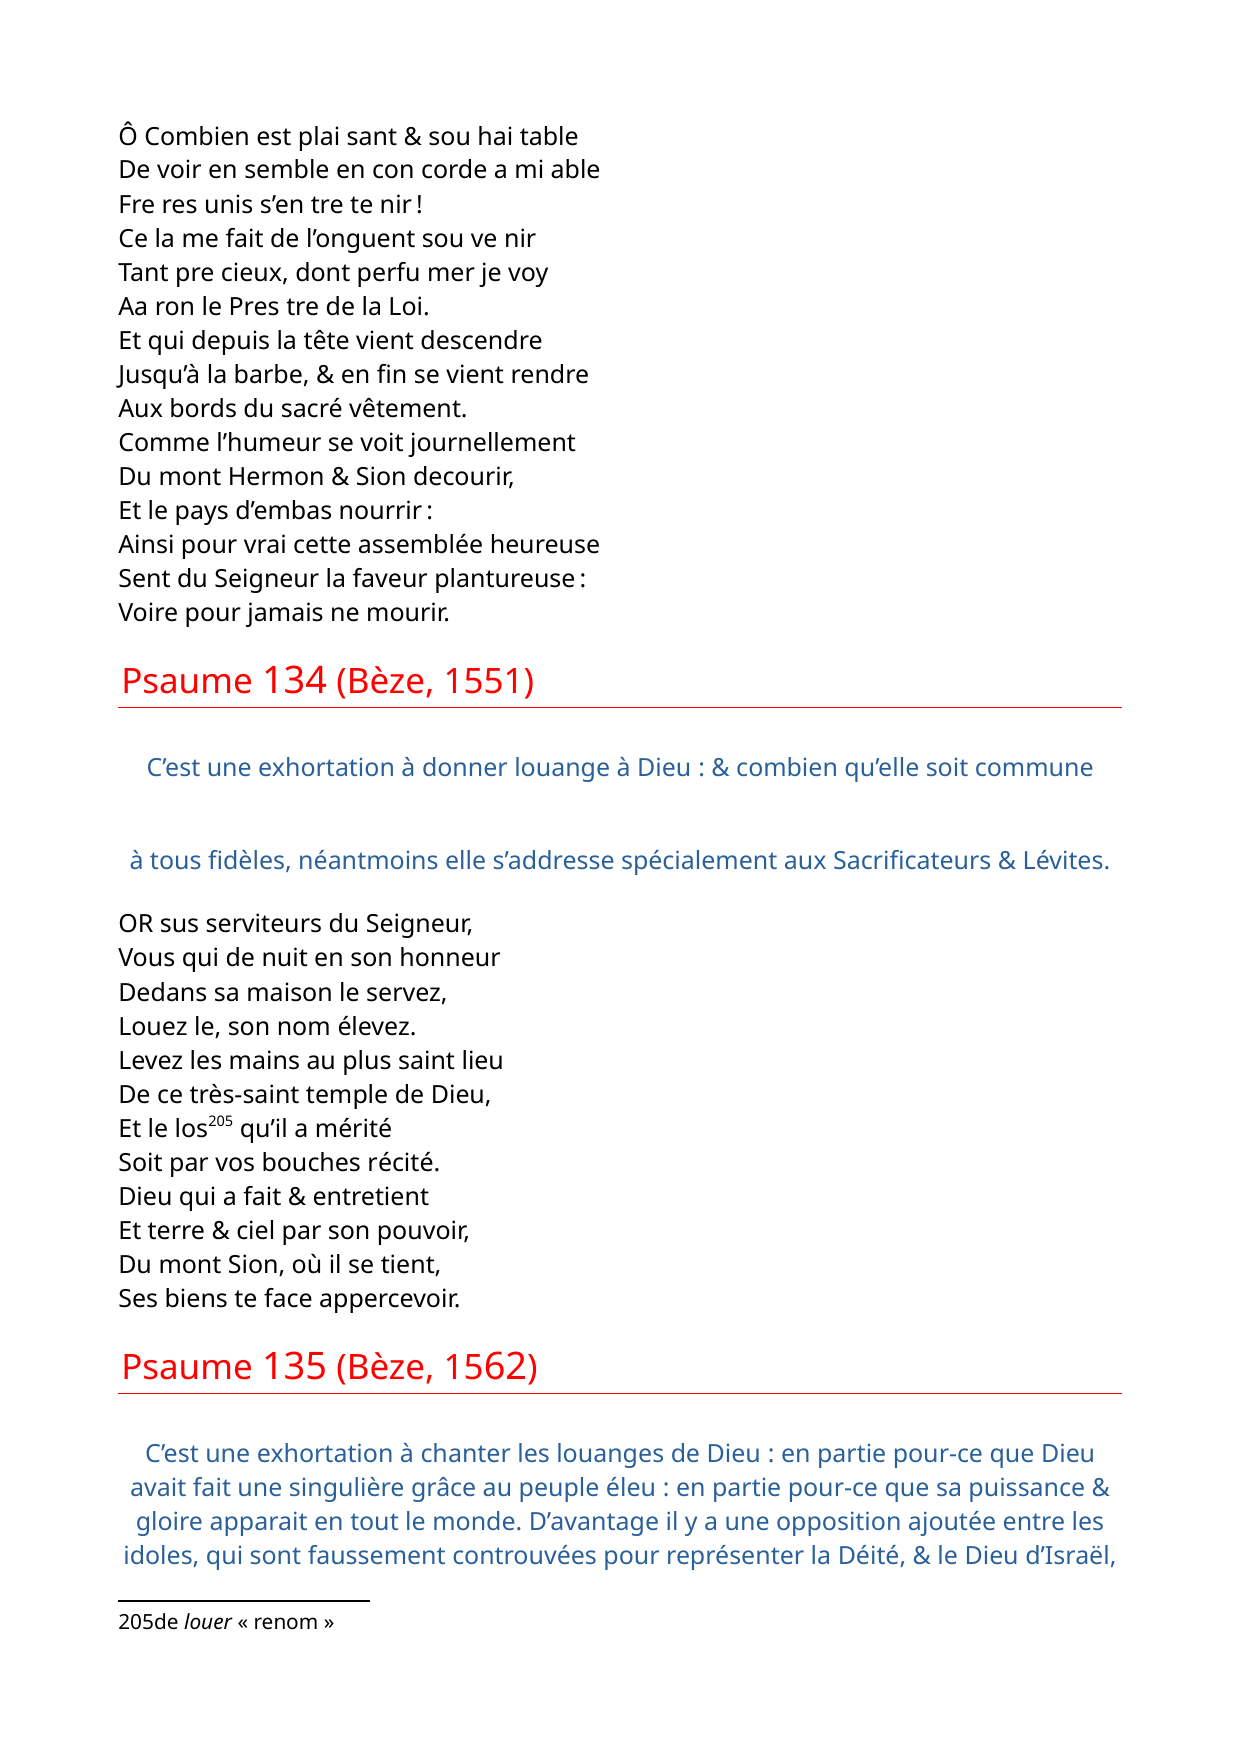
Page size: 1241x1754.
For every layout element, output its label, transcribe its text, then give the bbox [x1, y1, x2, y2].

text De ce très-saint temple de Dieu, [118, 1076, 1122, 1110]
text Voire pour jamais ne mourir. [118, 595, 1122, 629]
text Comme l’humeur se voit journellement [118, 425, 1122, 459]
text Vous qui de nuit en son honneur [118, 940, 1122, 974]
text Aa ron le Pres tre de la Loi. [118, 288, 1122, 322]
text Du mont Sion, où il se tient, [118, 1247, 1122, 1281]
text Aux bords du sacré vêtement. [118, 391, 1122, 425]
text Ses biens te face appercevoir. [118, 1281, 1122, 1315]
text Jusqu’à la barbe, & en fin se vient rendre [118, 357, 1122, 391]
text Et qui depuis la tête vient descendre [118, 322, 1122, 357]
text Du mont Hermon & Sion decourir, [118, 459, 1122, 493]
text Dedans sa maison le servez, [118, 974, 1122, 1008]
text Dieu qui a fait & entretient [118, 1178, 1122, 1213]
text Louez le, son nom élevez. [118, 1008, 1122, 1042]
text Ainsi pour vrai cette assemblée heureuse [118, 527, 1122, 561]
text de louer « renom » [118, 1607, 1122, 1636]
text Fre res unis s’en tre te nir ! [118, 186, 1122, 220]
subtitle Psaume 135 (Bèze, 1562) [118, 1336, 1122, 1393]
subtitle Psaume 134 (Bèze, 1551) [118, 650, 1122, 707]
text C’est une exhortation à chanter les louanges de Dieu : en partie pour-ce que Dieu avait fait une singulière grâce au peuple éleu : en partie pour-ce que sa puissance & gloire apparait en tout le monde. D’avantage il y a une opposition ajoutée entre les idoles, qui sont faussement controuvées pour représenter la Déité, & le Dieu d’Israël, [118, 1435, 1122, 1571]
text Sent du Seigneur la faveur plantureuse : [118, 561, 1122, 595]
text Soit par vos bouches récité. [118, 1144, 1122, 1178]
text Et terre & ciel par son pouvoir, [118, 1213, 1122, 1247]
text Tant pre cieux, dont perfu mer je voy [118, 254, 1122, 288]
text C’est une exhortation à donner louange à Dieu : & combien qu’elle soit commune [118, 749, 1122, 783]
text Et le los qu’il a mérité [118, 1110, 1122, 1144]
text Ce la me fait de l’onguent sou ve nir [118, 220, 1122, 254]
text De voir en semble en con corde a mi able [118, 152, 1122, 186]
text Levez les mains au plus saint lieu [118, 1042, 1122, 1076]
text à tous fidèles, néantmoins elle s’addresse spécialement aux Sacrificateurs & Lévites. [118, 842, 1122, 877]
text OR sus serviteurs du Seigneur, [118, 906, 1122, 940]
text Ô Combien est plai sant & sou hai table [118, 118, 1122, 152]
text Et le pays d’embas nourrir : [118, 493, 1122, 527]
